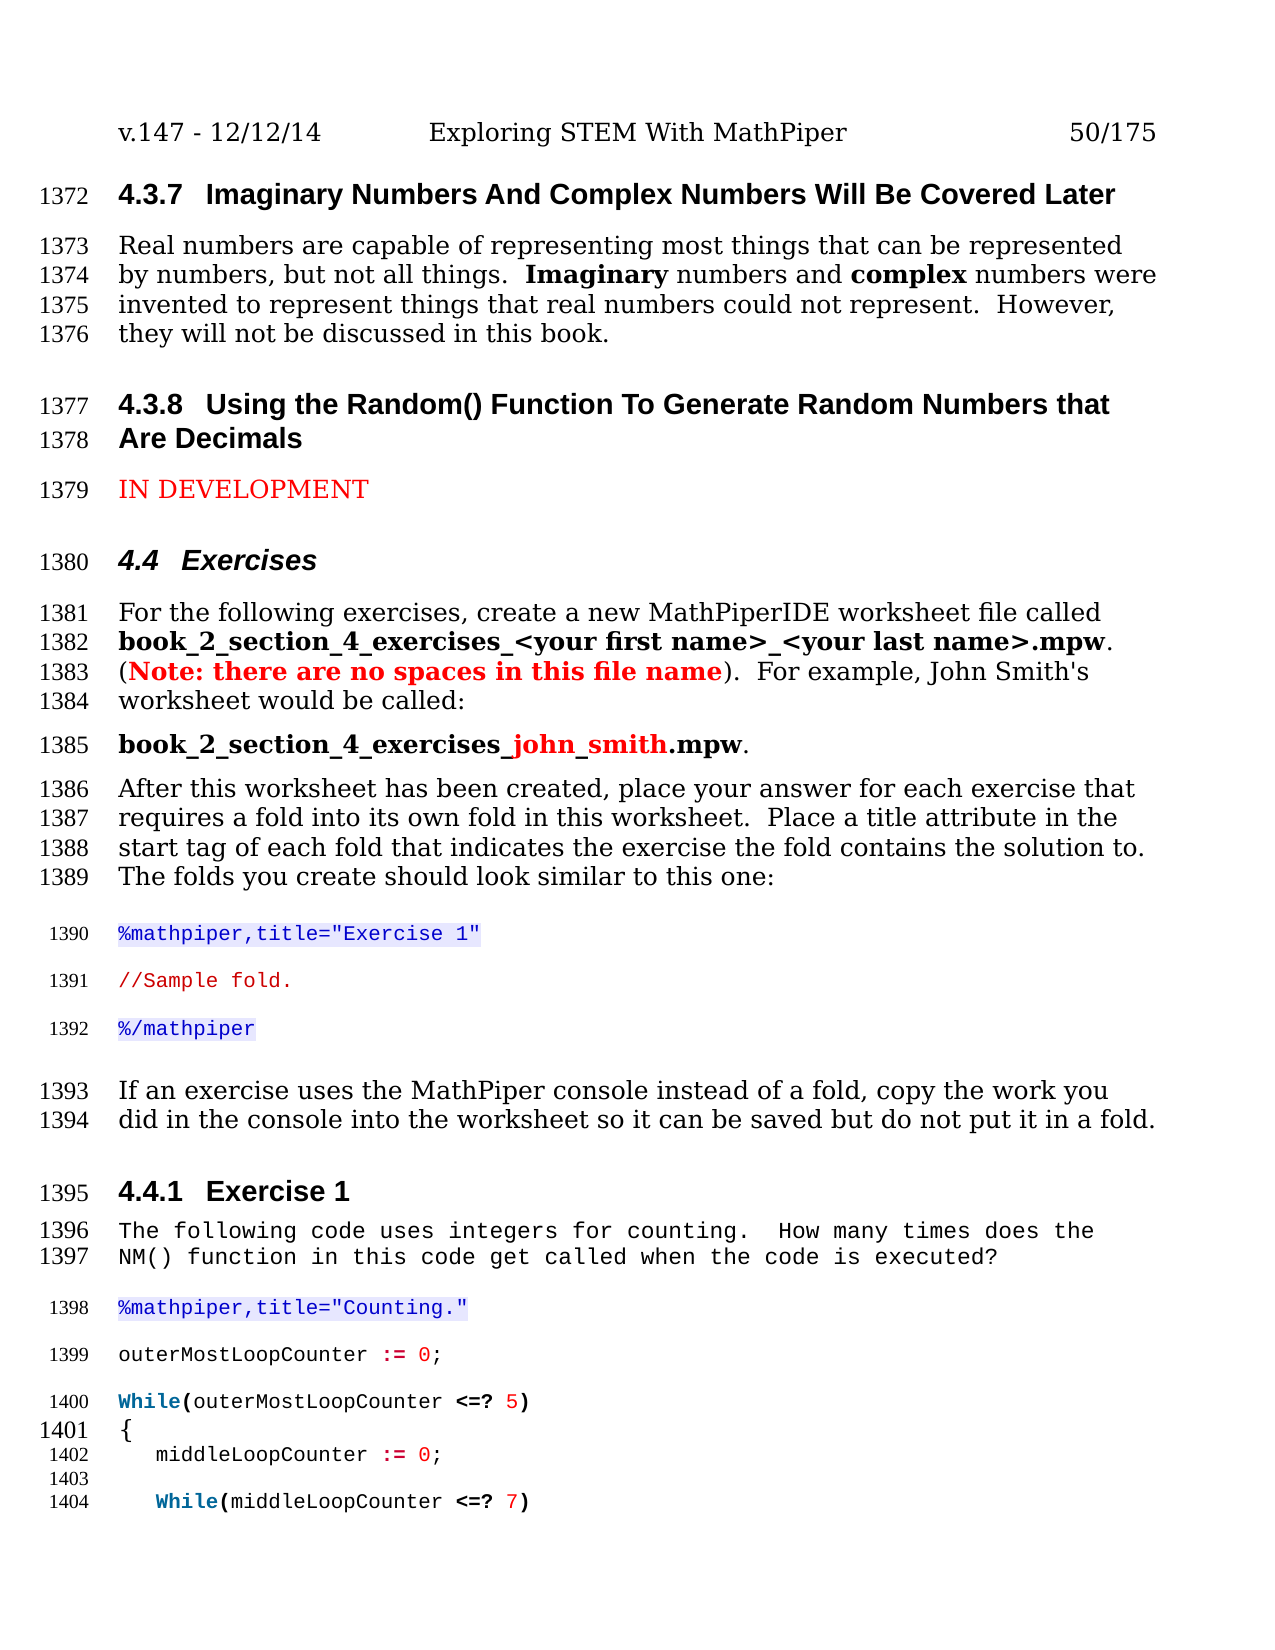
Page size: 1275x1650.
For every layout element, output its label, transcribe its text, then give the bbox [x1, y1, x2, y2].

text { [118, 1415, 1157, 1444]
text IN DEVELOPMENT [118, 475, 1157, 504]
subtitle Exercise 1 [118, 1173, 1157, 1207]
text outerMostLoopCounter := 0; [118, 1344, 1157, 1368]
text If an exercise uses the MathPiper console instead of a fold, copy the work you did in the console into the worksheet so it can be saved but do not put it in a fold. [118, 1076, 1157, 1134]
subtitle Using the Random() Function To Generate Random Numbers that Are Decimals [118, 387, 1157, 454]
text While(middleLoopCounter <=? 7) [118, 1492, 1157, 1515]
text The following code uses integers for counting. How many times does the NM() function in this code get called when the code is executed? [118, 1219, 1157, 1271]
text Real numbers are capable of representing most things that can be represented by numbers, but not all things. Imaginary numbers and complex numbers were invented to represent things that real numbers could not represent. However, they will not be discussed in this book. [118, 231, 1157, 348]
text %mathpiper,title="Counting." [118, 1297, 1157, 1321]
subtitle Imaginary Numbers And Complex Numbers Will Be Covered Later [118, 177, 1157, 210]
text book_2_section_4_exercises_john_smith.mpw. [118, 730, 1157, 759]
text After this worksheet has been created, place your answer for each exercise that requires a fold into its own fold in this worksheet. Place a title attribute in the start tag of each fold that indicates the exercise the fold contains the solution to. The folds you create should look similar to this one: [118, 774, 1157, 891]
text %mathpiper,title="Exercise 1" [118, 923, 1157, 947]
text middleLoopCounter := 0; [118, 1444, 1157, 1468]
subtitle Exercises [118, 543, 1157, 577]
text //Sample fold. [118, 970, 1157, 994]
text %/mathpiper [118, 1018, 1157, 1041]
text While(outerMostLoopCounter <=? 5) [118, 1391, 1157, 1415]
text For the following exercises, create a new MathPiperIDE worksheet file called book_2_section_4_exercises_<your first name>_<your last name>.mpw. (Note: there are no spaces in this file name). For example, John Smith's worksheet would be called: [118, 598, 1157, 715]
